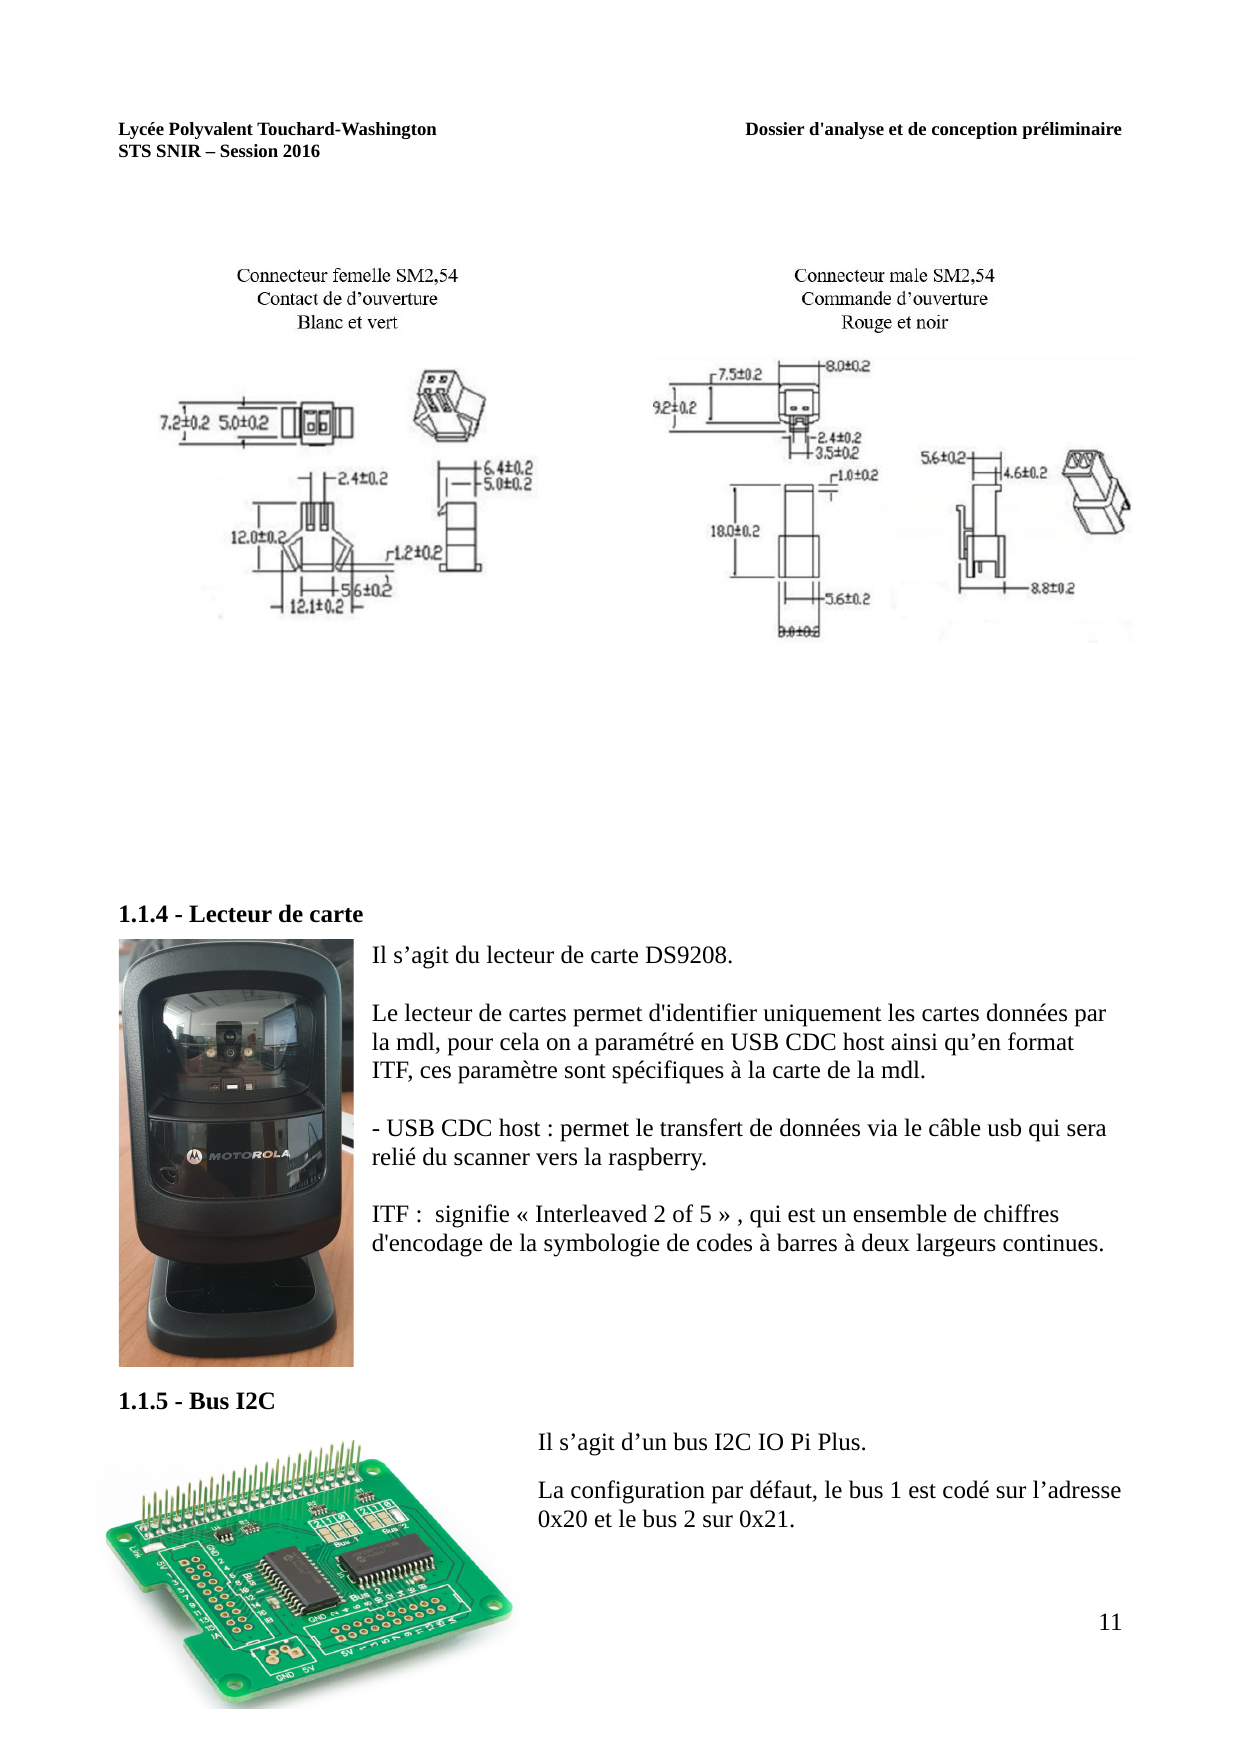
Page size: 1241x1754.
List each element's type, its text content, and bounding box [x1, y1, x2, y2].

picture [118, 939, 354, 1367]
subtitle 1.1.5 - Bus I2C [118, 1386, 1122, 1415]
picture [95, 1440, 520, 1709]
subtitle 1.1.4 - Lecteur de carte [118, 899, 1122, 928]
text - USB CDC host : permet le transfert de données via le câble usb qui sera relié du scanner vers la raspberry. [354, 1113, 1122, 1170]
text Le lecteur de cartes permet d'identifier uniquement les cartes données par la mdl, pour cela on a paramétré en USB CDC host ainsi qu’en format ITF, ces paramètre sont spécifiques à la carte de la mdl. [354, 998, 1122, 1084]
text Il s’agit d’un bus I2C IO Pi Plus. [118, 1427, 1122, 1456]
text Il s’agit du lecteur de carte DS9208. [354, 940, 1122, 969]
text La configuration par défaut, le bus 1 est codé sur l’adresse 0x20 et le bus 2 sur 0x21. [520, 1475, 1122, 1532]
text ITF : signifie « Interleaved 2 of 5 » , qui est un ensemble de chiffres d'encodage de la symbologie de codes à barres à deux largeurs continues. [354, 1199, 1122, 1257]
picture [140, 250, 1145, 643]
